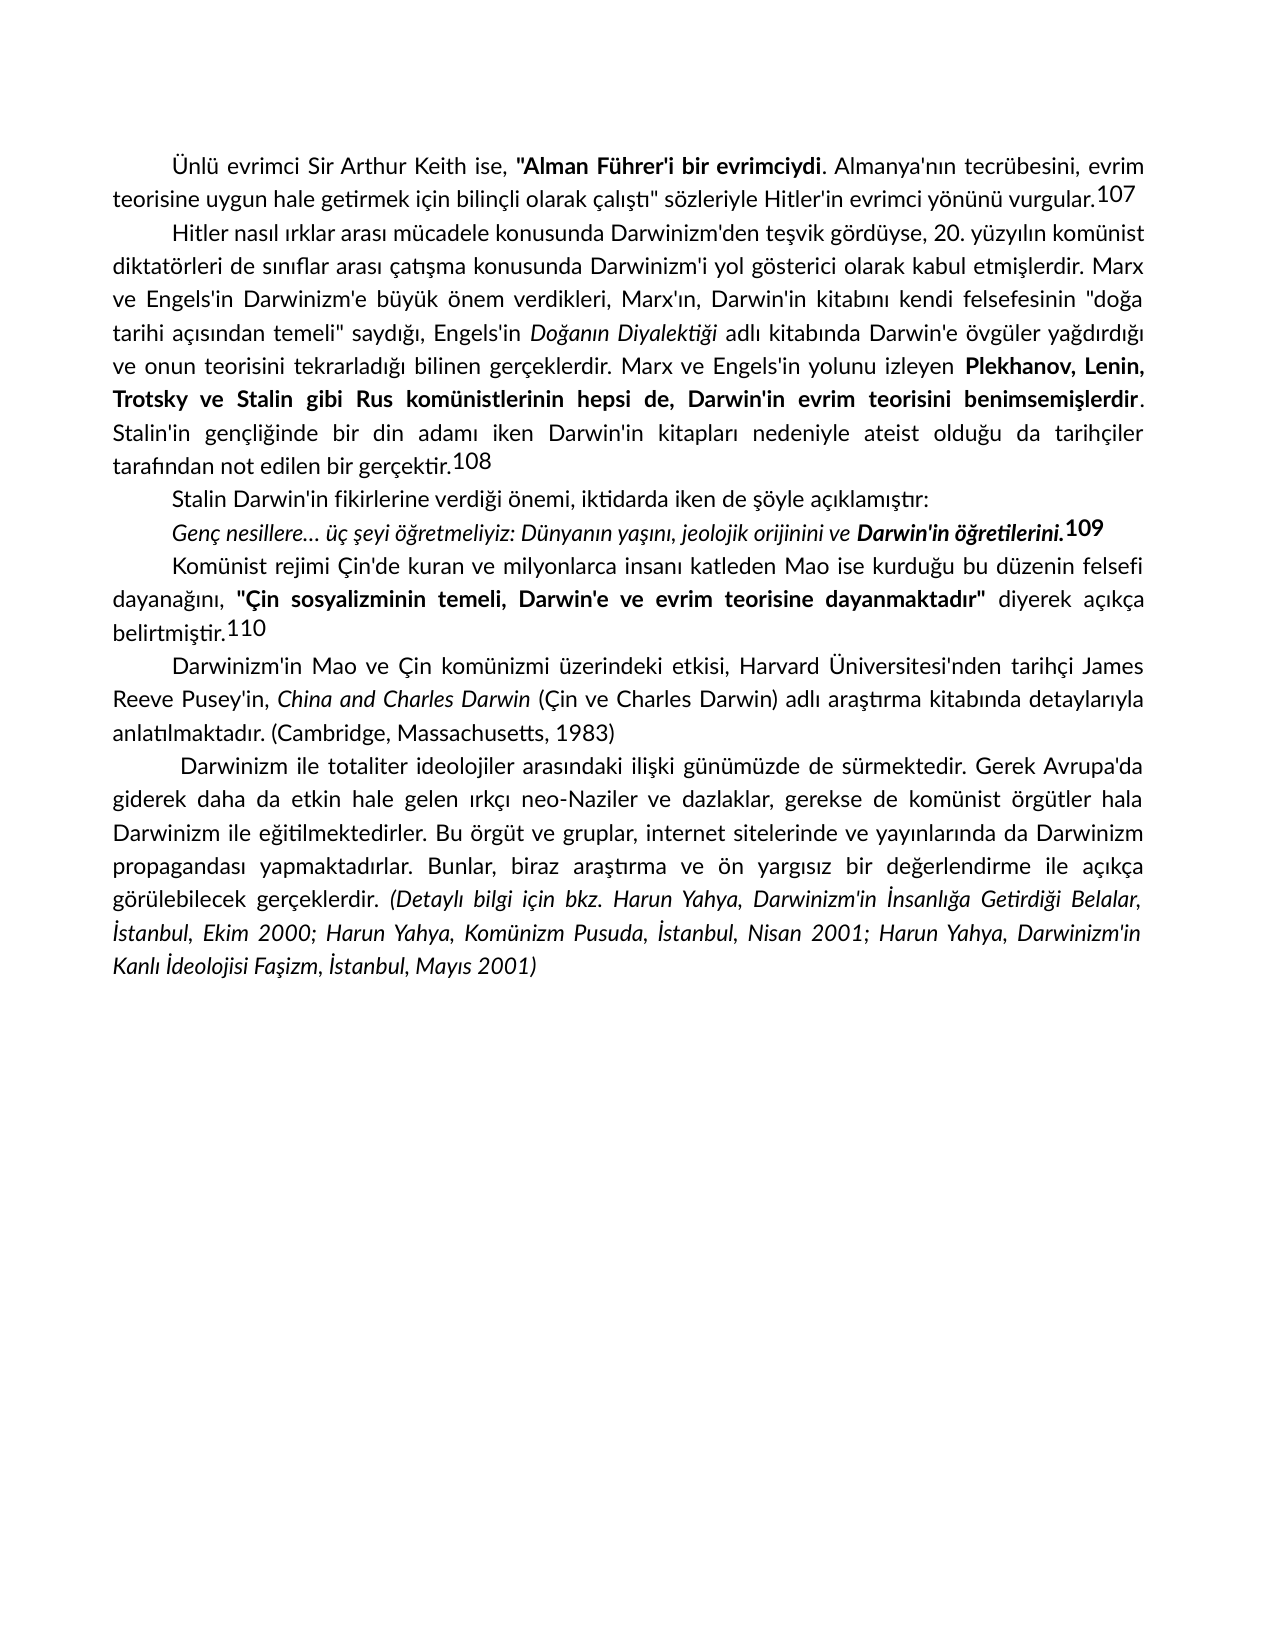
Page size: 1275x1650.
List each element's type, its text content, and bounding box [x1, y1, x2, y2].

text Darwinizm'in Mao ve Çin komünizmi üzerindeki etkisi, Harvard Üniversitesi'nden tarihçi James Reeve Pusey'in, China and Charles Darwin (Çin ve Charles Darwin) adlı araştırma kitabında detaylarıyla anlatılmaktadır. (Cambridge, Massachusetts, 1983) [112, 648, 1145, 748]
text Komünist rejimi Çin'de kuran ve milyonlarca insanı katleden Mao ise kurduğu bu düzenin felsefi dayanağını, "Çin sosyalizminin temeli, Darwin'e ve evrim teorisine dayanmaktadır" diyerek açıkça belirtmiştir.110 [112, 548, 1145, 648]
text Ünlü evrimci Sir Arthur Keith ise, "Alman Führer'i bir evrimciydi. Almanya'nın tecrübesini, evrim teorisine uygun hale getirmek için bilinçli olarak çalıştı" sözleriyle Hitler'in evrimci yönünü vurgular.107 [112, 148, 1145, 214]
text Hitler nasıl ırklar arası mücadele konusunda Darwinizm'den teşvik gördüyse, 20. yüzyılın komünist diktatörleri de sınıflar arası çatışma konusunda Darwinizm'i yol gösterici olarak kabul etmişlerdir. Marx ve Engels'in Darwinizm'e büyük önem verdikleri, Marx'ın, Darwin'in kitabını kendi felsefesinin "doğa tarihi açısından temeli" saydığı, Engels'in Doğanın Diyalektiği adlı kitabında Darwin'e övgüler yağdırdığı ve onun teorisini tekrarladığı bilinen gerçeklerdir. Marx ve Engels'in yolunu izleyen Plekhanov, Lenin, Trotsky ve Stalin gibi Rus komünistlerinin hepsi de, Darwin'in evrim teorisini benimsemişlerdir. Stalin'in gençliğinde bir din adamı iken Darwin'in kitapları nedeniyle ateist olduğu da tarihçiler tarafından not edilen bir gerçektir.108 [112, 214, 1145, 481]
text Genç nesillere… üç şeyi öğretmeliyiz: Dünyanın yaşını, jeolojik orijinini ve Darwin'in öğretilerini.109 [112, 514, 1145, 548]
text Darwinizm ile totaliter ideolojiler arasındaki ilişki günümüzde de sürmektedir. Gerek Avrupa'da giderek daha da etkin hale gelen ırkçı neo-Naziler ve dazlaklar, gerekse de komünist örgütler hala Darwinizm ile eğitilmektedirler. Bu örgüt ve gruplar, internet sitelerinde ve yayınlarında da Darwinizm propagandası yapmaktadırlar. Bunlar, biraz araştırma ve ön yargısız bir değerlendirme ile açıkça görülebilecek gerçeklerdir. (Detaylı bilgi için bkz. Harun Yahya, Darwinizm'in İnsanlığa Getirdiği Belalar, İstanbul, Ekim 2000; Harun Yahya, Komünizm Pusuda, İstanbul, Nisan 2001; Harun Yahya, Darwinizm'in Kanlı İdeolojisi Faşizm, İstanbul, Mayıs 2001) [112, 748, 1145, 981]
text Stalin Darwin'in fikirlerine verdiği önemi, iktidarda iken de şöyle açıklamıştır: [112, 481, 1145, 514]
